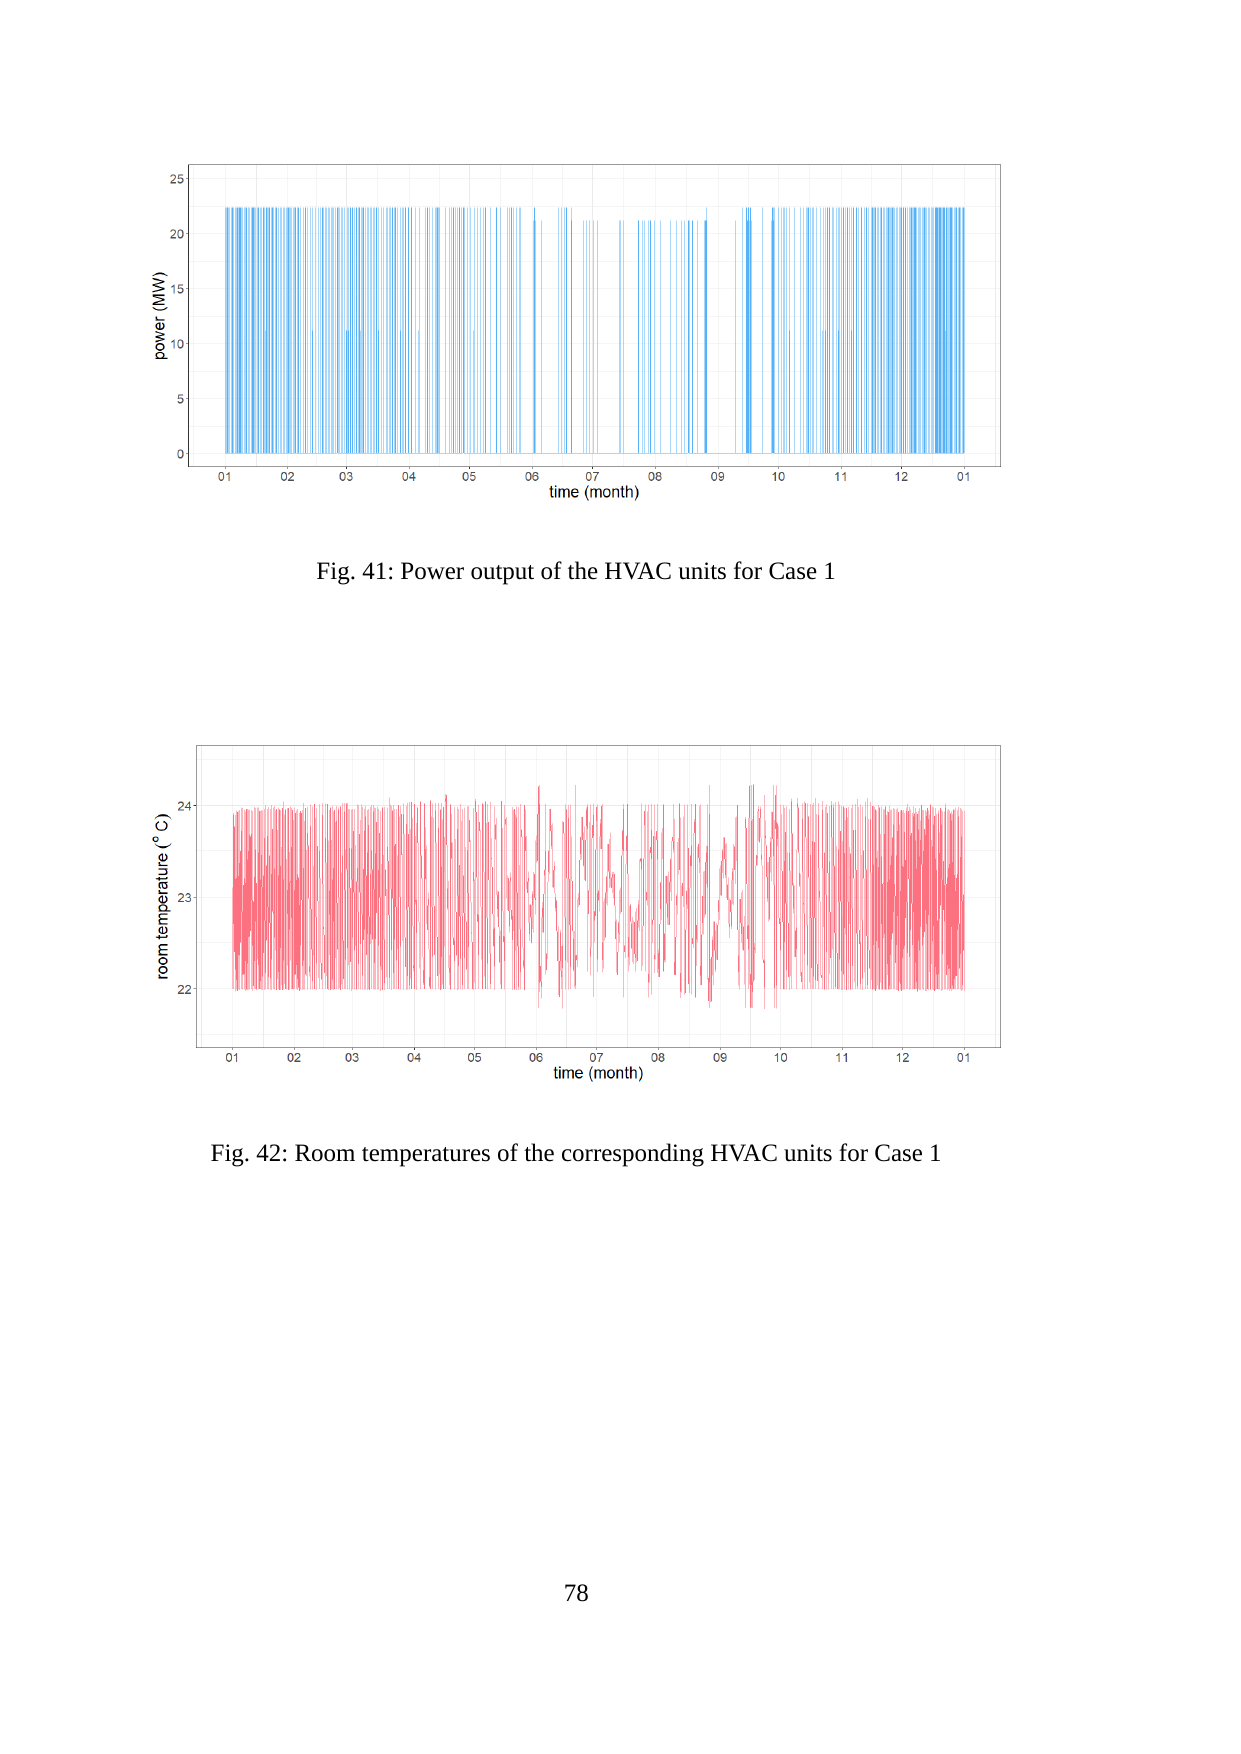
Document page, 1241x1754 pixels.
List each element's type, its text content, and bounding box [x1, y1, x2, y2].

picture [147, 160, 1005, 503]
text Fig. 41: Power output of the HVAC units for Case 1 [148, 556, 1004, 585]
text Fig. 42: Room temperatures of the corresponding HVAC units for Case 1 [148, 1138, 1004, 1167]
picture [147, 741, 1005, 1084]
